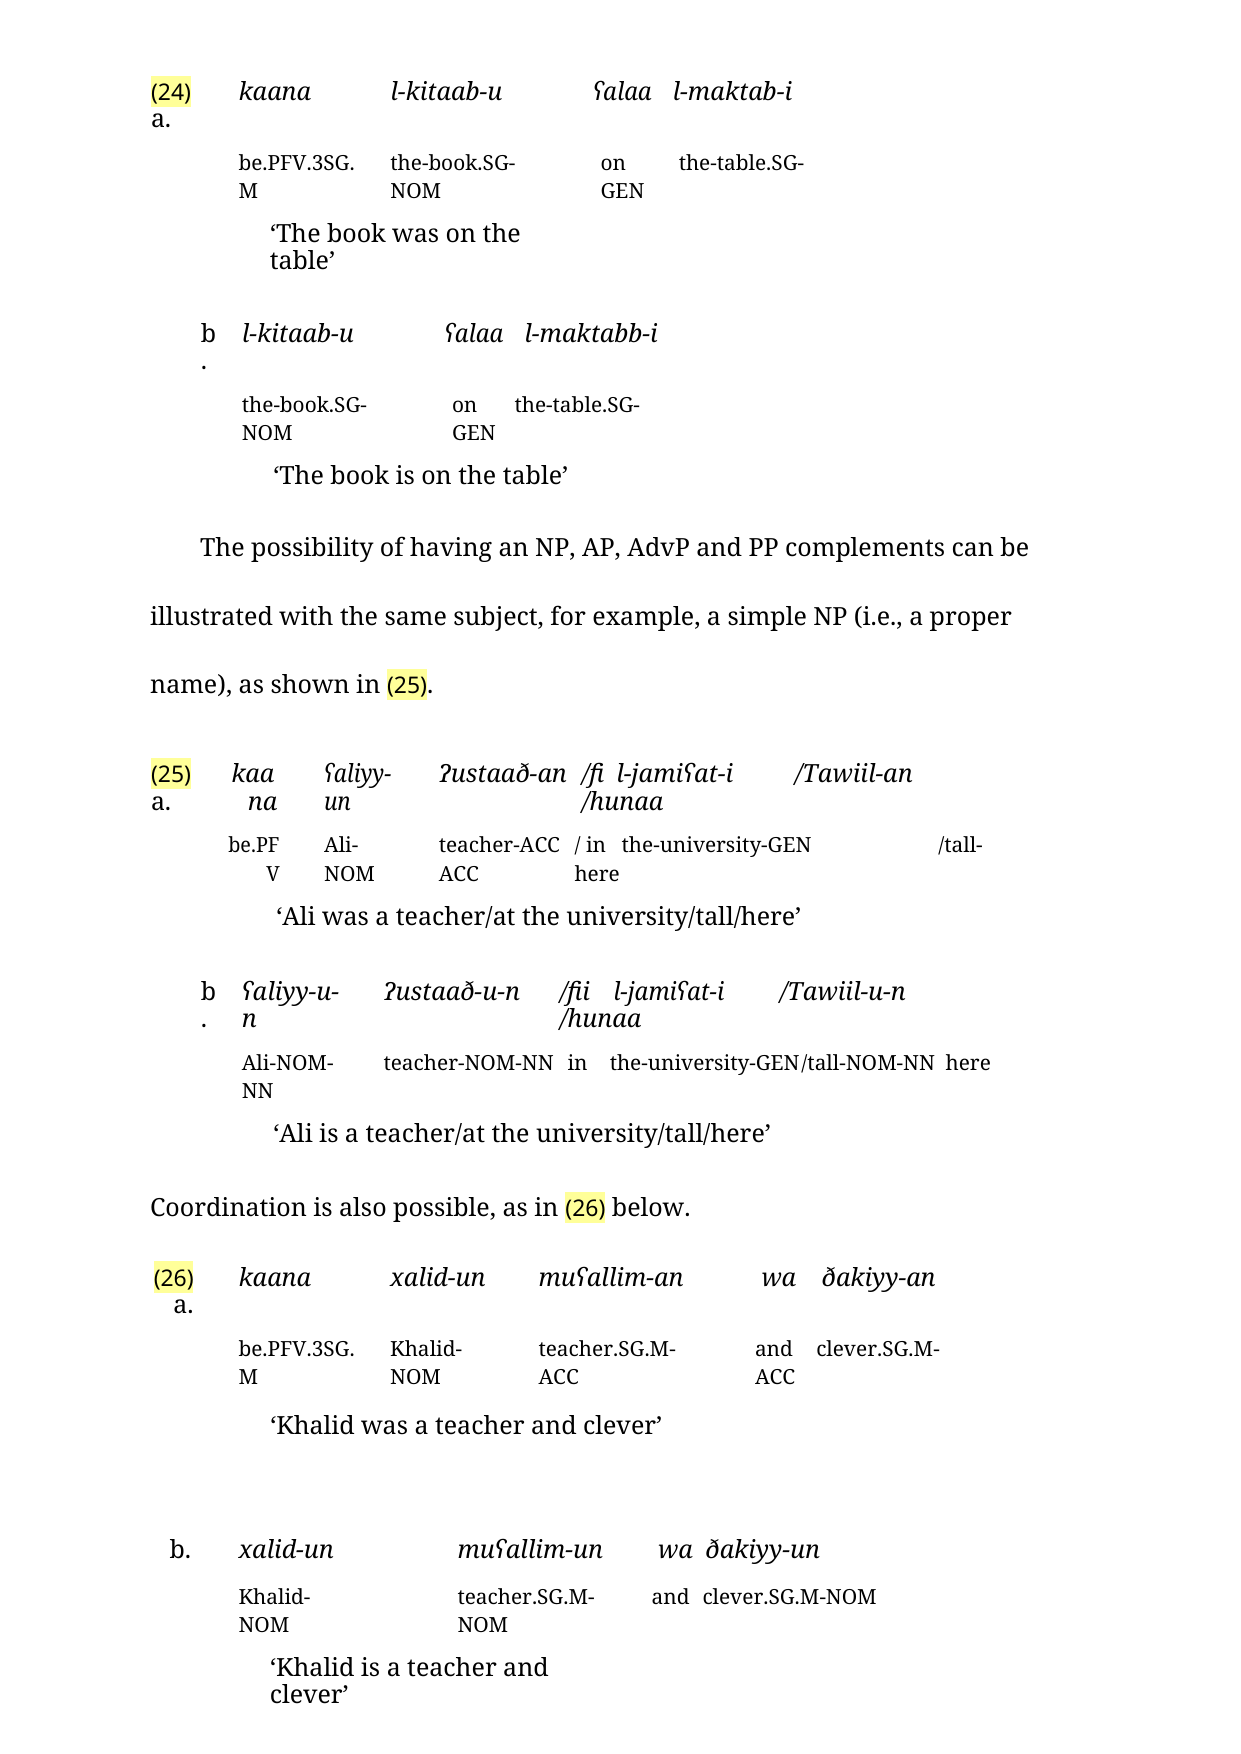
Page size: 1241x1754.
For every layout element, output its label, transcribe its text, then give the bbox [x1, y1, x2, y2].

table_cell [169, 1105, 219, 1150]
table_header ʕaliyy-un [301, 761, 416, 816]
table_cell ‘Khalid is a teacher and clever’ [216, 1639, 628, 1709]
table_cell teacher.SG.M-NOM [368, 1568, 628, 1639]
table_header ʕaliyy-u-n [219, 978, 361, 1033]
table_cell [119, 205, 216, 275]
table_cell ‘Khalid was a teacher and clever’ [119, 1391, 982, 1480]
table_header kaana [216, 761, 301, 816]
table_cell teacher-ACC / in the-university-GEN /tall-ACC here [416, 816, 1003, 887]
table_cell [119, 134, 216, 205]
table_header (24) a. [119, 78, 216, 133]
table_cell ‘Ali is a teacher/at the university/tall/here’ [219, 1105, 1003, 1150]
table_cell [628, 1639, 982, 1709]
table_cell on the-table.SG-GEN [413, 375, 678, 447]
table_cell Khalid-NOM [216, 1568, 367, 1639]
text The possibility of having an NP, AP, AdvP and PP complements can be illustrated with the same subject, for example, a simple NP (i.e., a proper name), as shown in (25). [150, 530, 1090, 700]
table_cell ‘The book was on the table’ [216, 205, 561, 275]
table_header Ɂustaað-u-n /fii l-jamiʕat-i /Tawiil-u-n /hunaa [361, 978, 1003, 1033]
table_cell Khalid-NOM [368, 1319, 509, 1391]
table_cell wa ðakiyy-un [628, 1480, 982, 1567]
table_cell and clever.SG.M-NOM [628, 1568, 982, 1639]
table_header kaana [216, 1264, 367, 1319]
table_cell teacher.SG.M-ACC [509, 1319, 718, 1391]
table_cell the-book.SG-NOM [219, 375, 412, 447]
table_cell [119, 888, 216, 933]
table_header l-kitaab-u [219, 320, 412, 375]
table_cell Ali-NOM [301, 816, 416, 887]
table_header (25) a. [119, 761, 216, 816]
table_header ʕalaa l-maktabb-i [413, 320, 678, 375]
table_header Ɂustaað-an /fi l-jamiʕat-i /Tawiil-an /hunaa [416, 761, 1003, 816]
table_header l-kitaab-u [368, 78, 561, 133]
table_cell [119, 1568, 216, 1639]
table_cell on the-table.SG-GEN [561, 134, 842, 205]
table_cell be.PFV.3SG.M [216, 134, 367, 205]
table_header b. [169, 320, 219, 375]
table_cell [561, 205, 842, 275]
table_cell [169, 447, 219, 492]
table_cell b. [119, 1480, 216, 1567]
table_cell the-book.SG-NOM [368, 134, 561, 205]
table_cell be.PFV.3SG.M [216, 1319, 367, 1391]
text Coordination is also possible, as in (26) below. [150, 1190, 1123, 1224]
table_cell [119, 1319, 216, 1391]
table_cell and clever.SG.M-ACC [718, 1319, 982, 1391]
table_header (26) a. [119, 1264, 216, 1319]
table_cell Ali-NOM-NN [219, 1034, 361, 1105]
table_cell [169, 1034, 219, 1105]
table_header b. [169, 978, 219, 1033]
table_cell ‘Ali was a teacher/at the university/tall/here’ [216, 888, 1003, 933]
table_cell [169, 375, 219, 447]
table_cell muʕallim-un [368, 1480, 628, 1567]
table_header ʕalaa l-maktab-i [561, 78, 842, 133]
table_header kaana [216, 78, 367, 133]
table_cell [119, 816, 216, 887]
table_header xalid-un [368, 1264, 509, 1319]
table_header muʕallim-an [509, 1264, 718, 1319]
table_cell xalid-un [216, 1480, 367, 1567]
table_header wa ðakiyy-an [718, 1264, 982, 1319]
table_cell be.PFV [216, 816, 301, 887]
table_cell ‘The book is on the table’ [219, 447, 678, 492]
table_cell [119, 1639, 216, 1709]
table_cell teacher-NOM-NN in the-university-GEN /tall-NOM-NN here [361, 1034, 1003, 1105]
